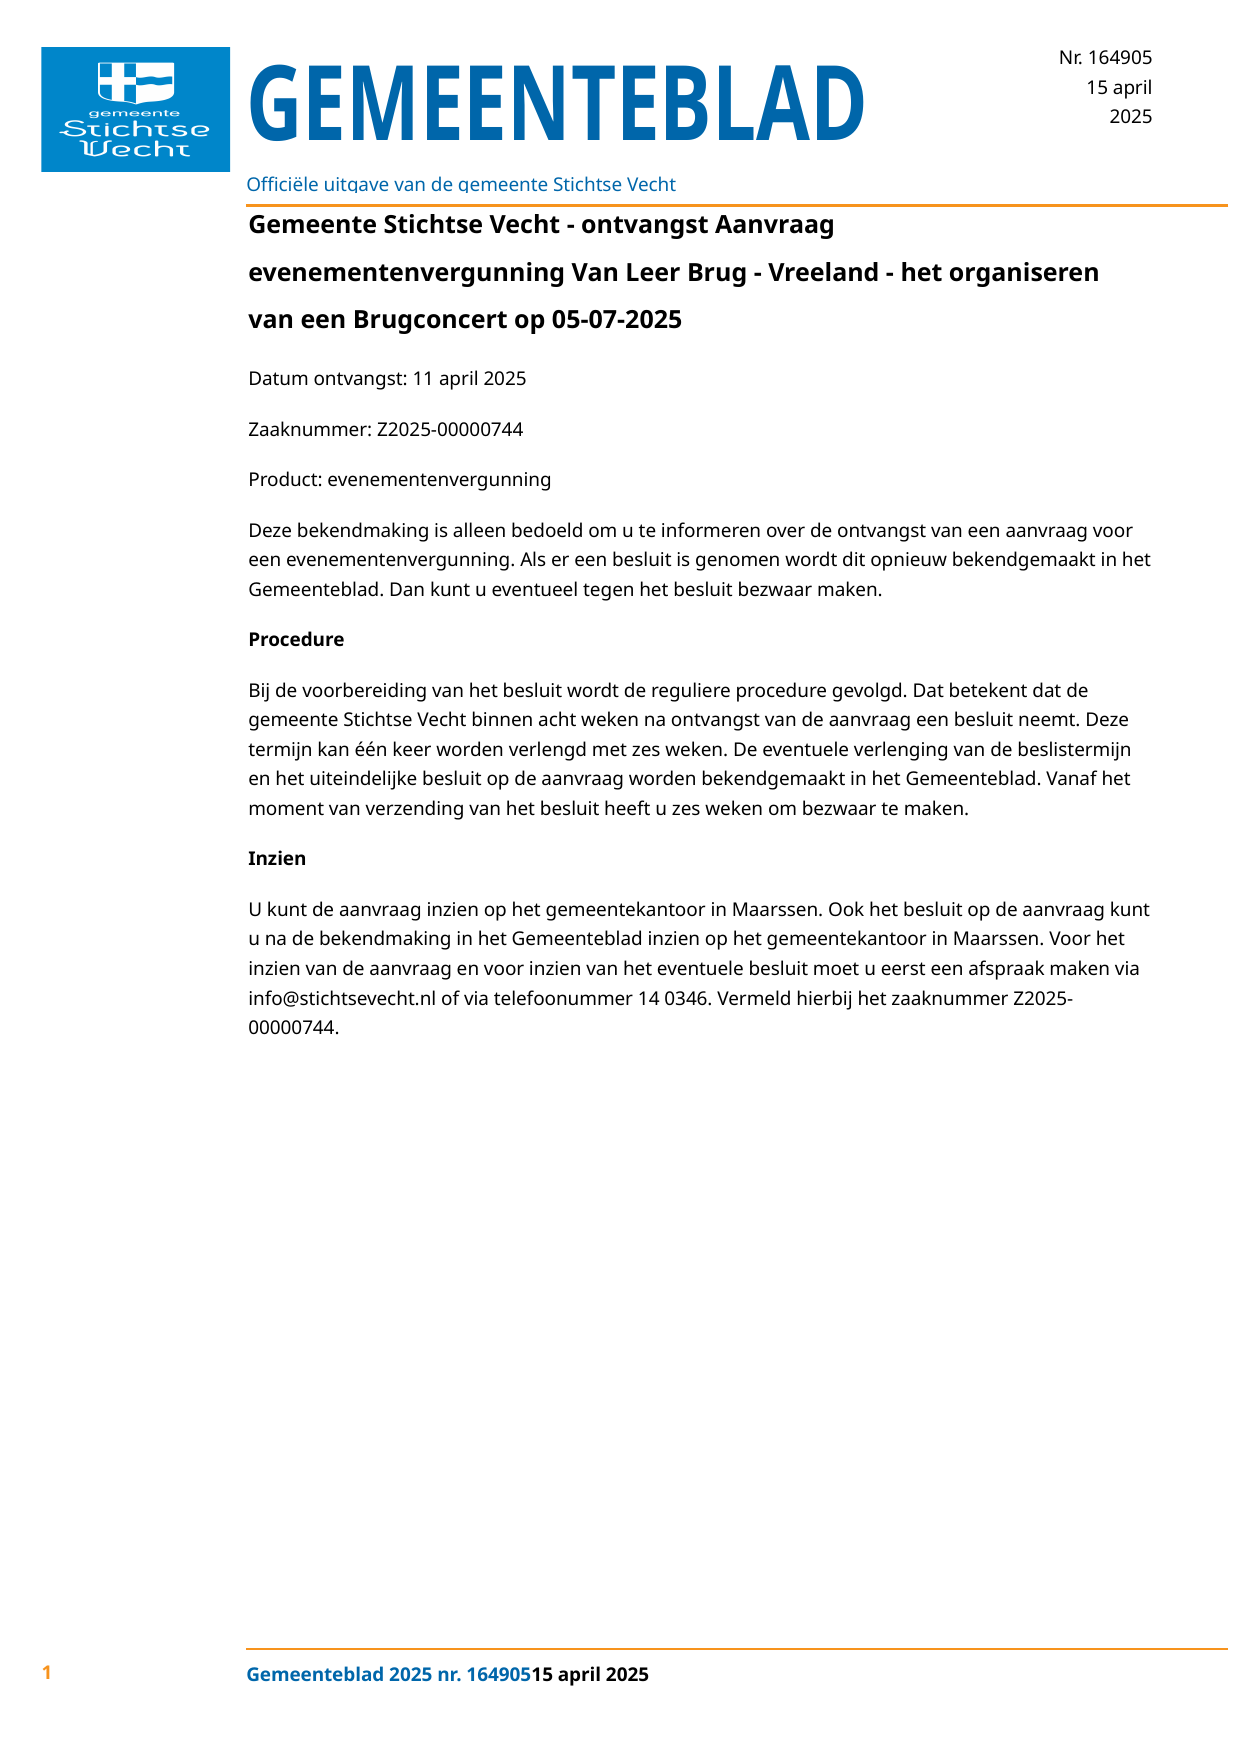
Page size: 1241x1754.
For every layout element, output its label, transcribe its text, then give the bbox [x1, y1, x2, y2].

text Bij de voorbereiding van het besluit wordt de reguliere procedure gevolgd. Dat betekent dat de gemeente Stichtse Vecht binnen acht weken na ontvangst van de aanvraag een besluit neemt. Deze termijn kan één keer worden verlengd met zes weken. De eventuele verlenging van de beslistermijn en het uiteindelijke besluit op de aanvraag worden bekendgemaakt in het Gemeenteblad. Vanaf het moment van verzending van het besluit heeft u zes weken om bezwaar te maken. [248, 677, 1152, 821]
text Inzien [248, 846, 1152, 871]
text Datum ontvangst: 11 april 2025 [248, 366, 1152, 391]
text Zaaknummer: Z2025-00000744 [248, 416, 1152, 442]
picture [99, 63, 135, 101]
text Procedure [248, 626, 1152, 652]
text Product: evenementenvergunning [248, 466, 1152, 492]
text Deze bekendmaking is alleen bedoeld om u te informeren over de ontvangst van een aanvraag voor een evenementenvergunning. Als er een besluit is genomen wordt dit opnieuw bekendgemaakt in het Gemeenteblad. Dan kunt u eventueel tegen het besluit bezwaar maken. [248, 517, 1152, 602]
text U kunt de aanvraag inzien op het gemeentekantoor in Maarssen. Ook het besluit op de aanvraag kunt u na de bekendmaking in het Gemeenteblad inzien op het gemeentekantoor in Maarssen. Voor het inzien van de aanvraag en voor inzien van het eventuele besluit moet u eerst een afspraak maken via info@stichtsevecht.nl of via telefoonummer 14 0346. Vermeld hierbij het zaaknummer Z2025-00000744. [248, 896, 1152, 1040]
picture [137, 63, 174, 103]
text Gemeente Stichtse Vecht - ontvangst Aanvraag evenementenvergunning Van Leer Brug - Vreeland - het organiseren van een Brugconcert op 05-07-2025 [248, 207, 1152, 336]
